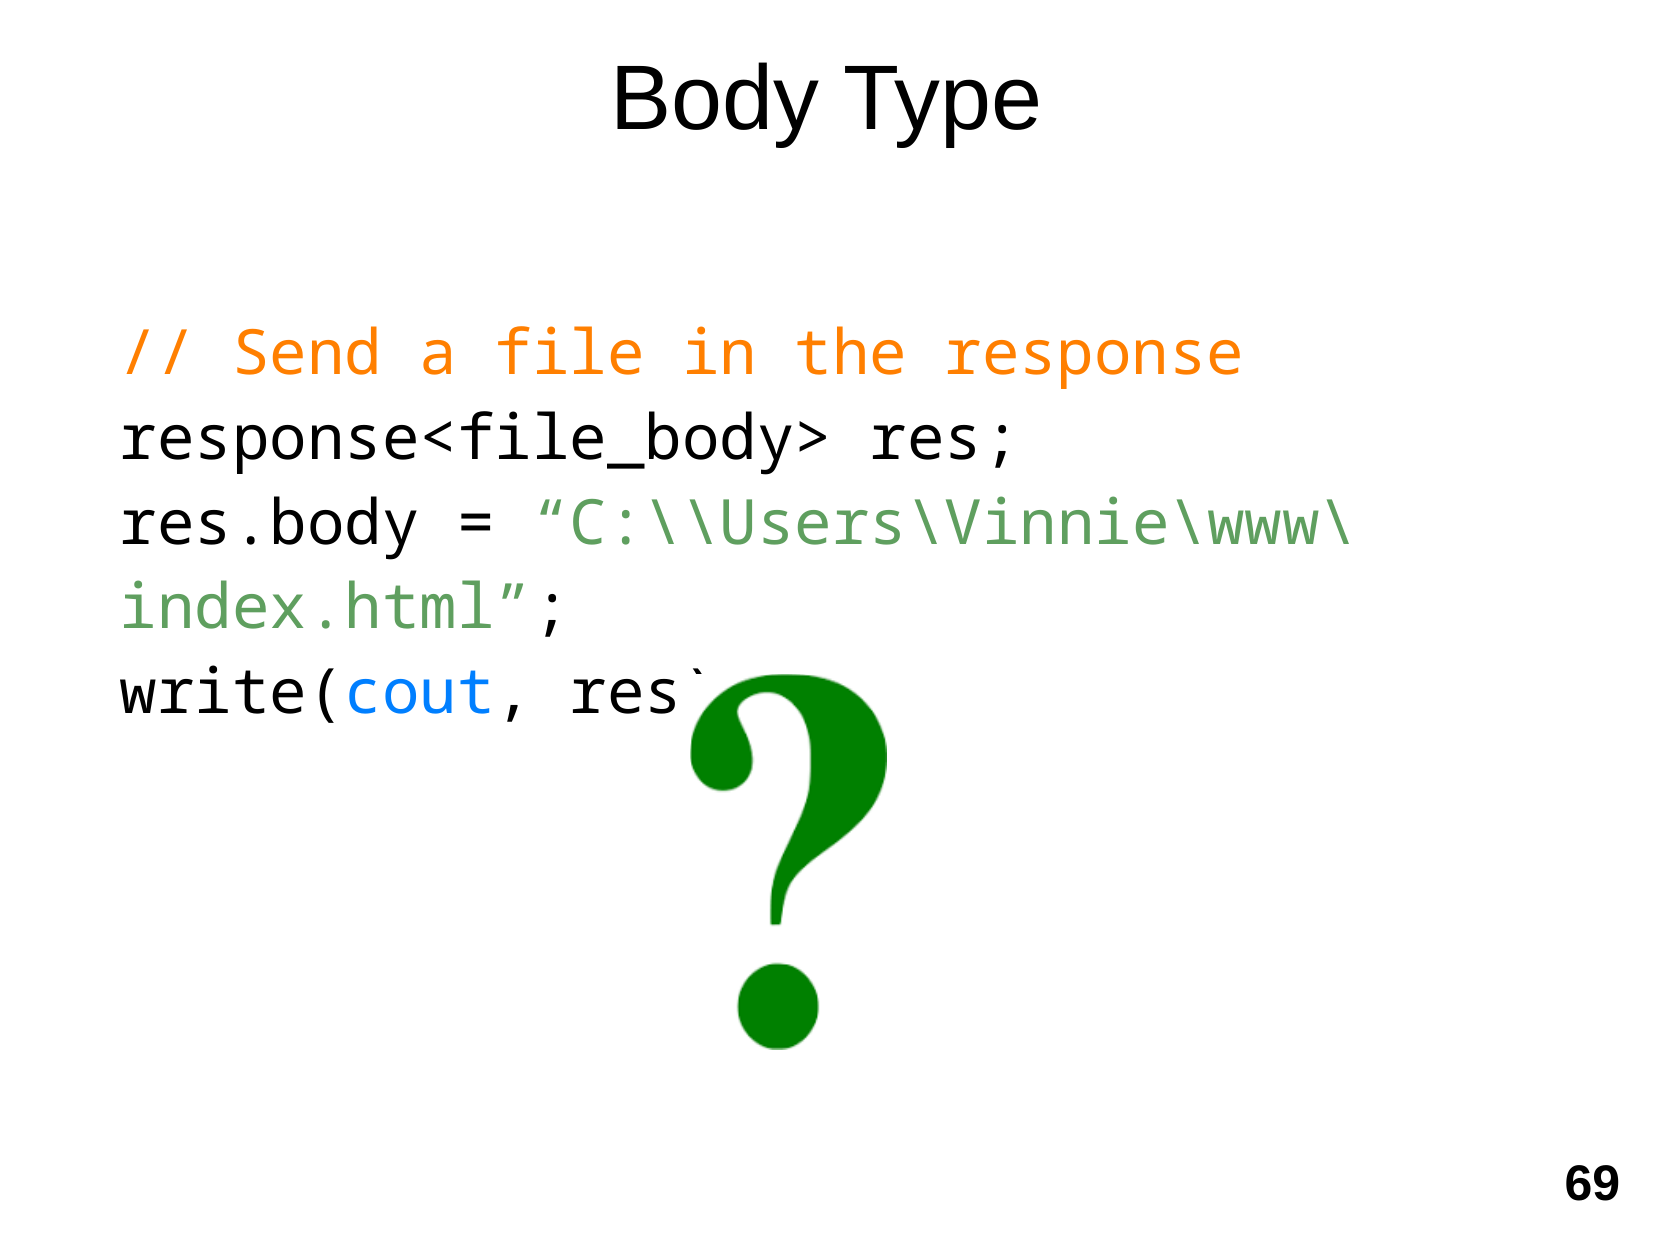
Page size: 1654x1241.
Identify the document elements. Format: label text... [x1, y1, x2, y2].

text_box // Send a file in the response response<file_body> res; res.body = “C:\\Users\Vinnie\www\index.html”; write(cout, res); [104, 300, 1575, 610]
picture [690, 674, 887, 1050]
title Body Type [82, 15, 1571, 181]
